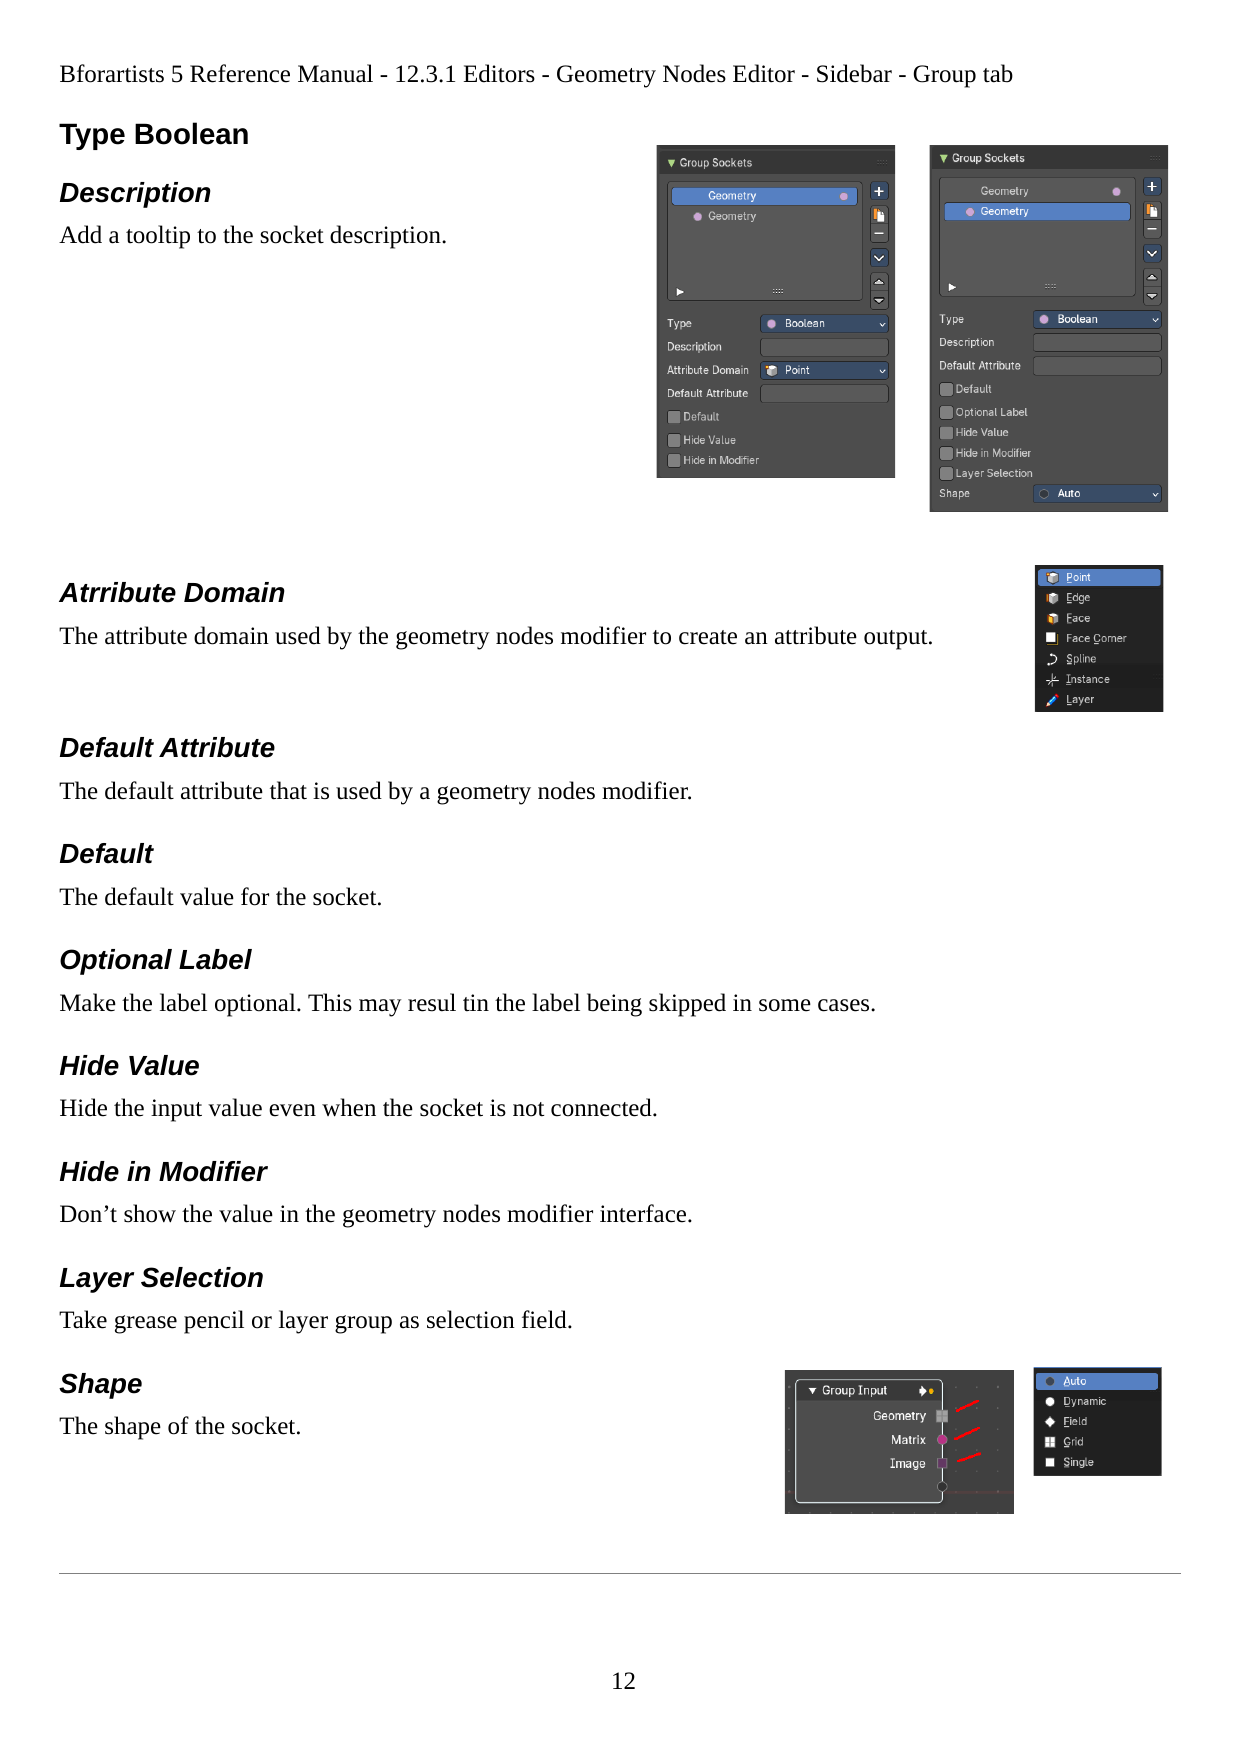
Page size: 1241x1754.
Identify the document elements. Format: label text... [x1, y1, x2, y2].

text Take grease pencil or layer group as selection field. [59, 1305, 1181, 1334]
text Hide the input value even when the socket is not connected. [59, 1093, 1181, 1122]
picture [1034, 565, 1164, 712]
text The attribute domain used by the geometry nodes modifier to create an attribute output. [59, 621, 1034, 649]
subtitle Type Boolean [59, 117, 1181, 151]
subtitle Default [59, 837, 1181, 869]
picture [784, 1370, 1014, 1514]
text The default attribute that is used by a geometry nodes modifier. [59, 776, 1181, 804]
text Don’t show the value in the geometry nodes modifier interface. [59, 1199, 1181, 1228]
subtitle Atrribute Domain [59, 576, 1034, 608]
picture [656, 145, 896, 478]
subtitle [1162, 1367, 1181, 1399]
subtitle Layer Selection [59, 1261, 1181, 1293]
picture [929, 145, 1169, 512]
text The shape of the socket. [59, 1411, 784, 1440]
subtitle Hide Value [59, 1049, 1181, 1081]
text Make the label optional. This may resul tin the label being skipped in some cases. [59, 988, 1181, 1016]
text [896, 220, 929, 249]
text The default value for the socket. [59, 882, 1181, 910]
subtitle Shape [59, 1367, 1033, 1399]
picture [1033, 1367, 1162, 1476]
subtitle [896, 176, 929, 208]
text [1162, 1411, 1181, 1440]
text [1014, 1411, 1033, 1440]
subtitle [1169, 176, 1181, 208]
subtitle Default Attribute [59, 731, 1181, 763]
subtitle Description [59, 176, 656, 208]
subtitle Hide in Modifier [59, 1155, 1181, 1187]
text Add a tooltip to the socket description. [59, 220, 656, 249]
subtitle Optional Label [59, 943, 1181, 975]
subtitle [1164, 576, 1181, 608]
